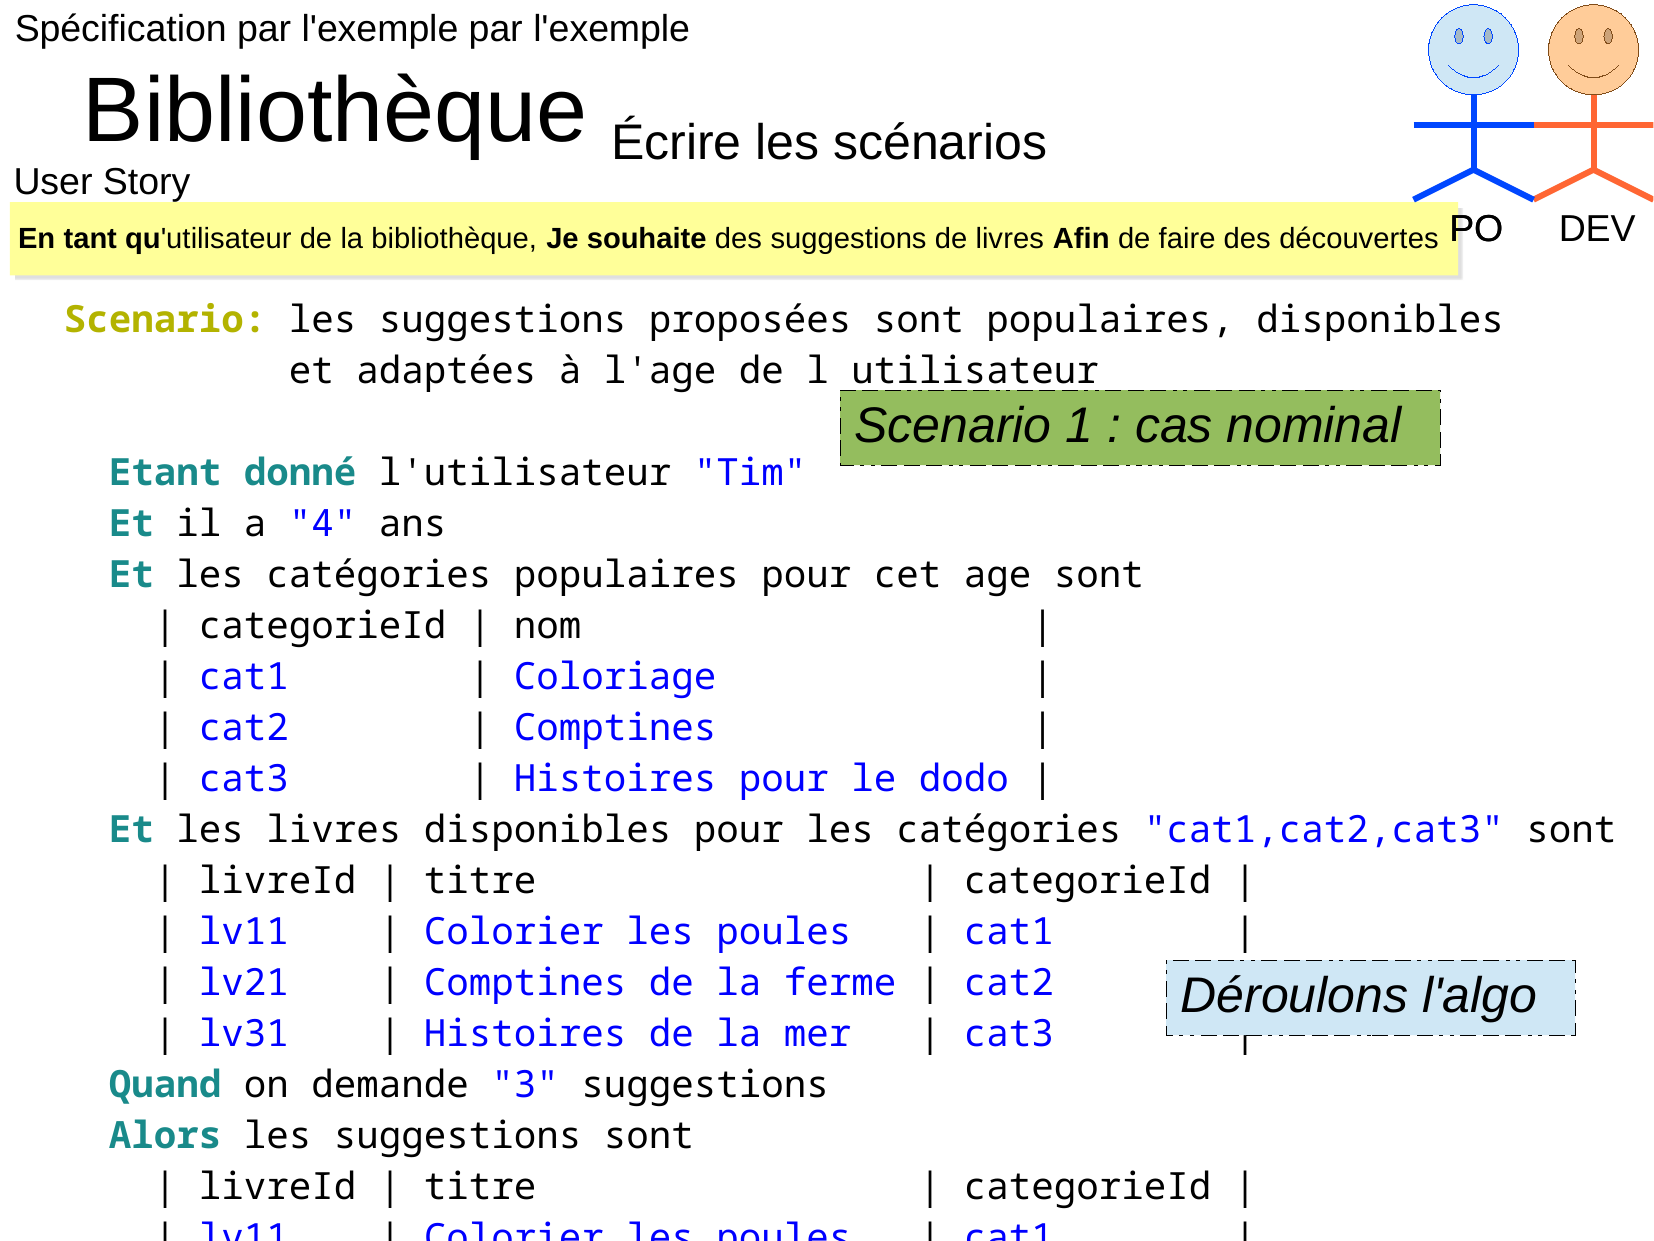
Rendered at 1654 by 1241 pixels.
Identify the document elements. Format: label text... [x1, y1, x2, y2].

text_box Écrire les scénarios [596, 106, 1063, 178]
text_box Spécification par l'exemple par l'exemple [0, 0, 706, 57]
text_box [1571, 4, 1639, 95]
text_box Scenario 1 : cas nominal [840, 390, 1441, 466]
title Bibliothèque [82, 5, 1571, 213]
text_box User Story [0, 153, 82, 210]
text_box PO [1413, 213, 1534, 257]
text_box Scenario: les suggestions proposées sont populaires, disponibles et adaptées à l'age de l utilisateur Etant donné l'utilisateur "Tim" Et il a "4" ans Et les catégories populaires pour cet age sont | categorieId | nom | | cat1 | Coloriage | | cat2 | Comptines | | cat3 | Histoires pour le dodo | Et les livres disponibles pour les catégories "cat1,cat2,cat3" sont | livreId | titre | categorieId | | lv11 | Colorier les poules | cat1 | | lv21 | Comptines de la ferme | cat2 | | lv31 | Histoires de la mer | cat3 | Quand on demande "3" suggestions Alors les suggestions sont | livreId | titre | categorieId | | lv11 | Colorier les poules | cat1 | | lv21 | Comptines de la ferme | cat2 | | lv31 | Histoires de la mer | cat3 | [3, 285, 1632, 1223]
text_box DEV [1534, 199, 1654, 257]
text_box Déroulons l'algo [1166, 960, 1576, 1036]
text_box En tant qu'utilisateur de la bibliothèque, Je souhaite des suggestions de livres Afin de faire des découvertes [9, 210, 1459, 276]
